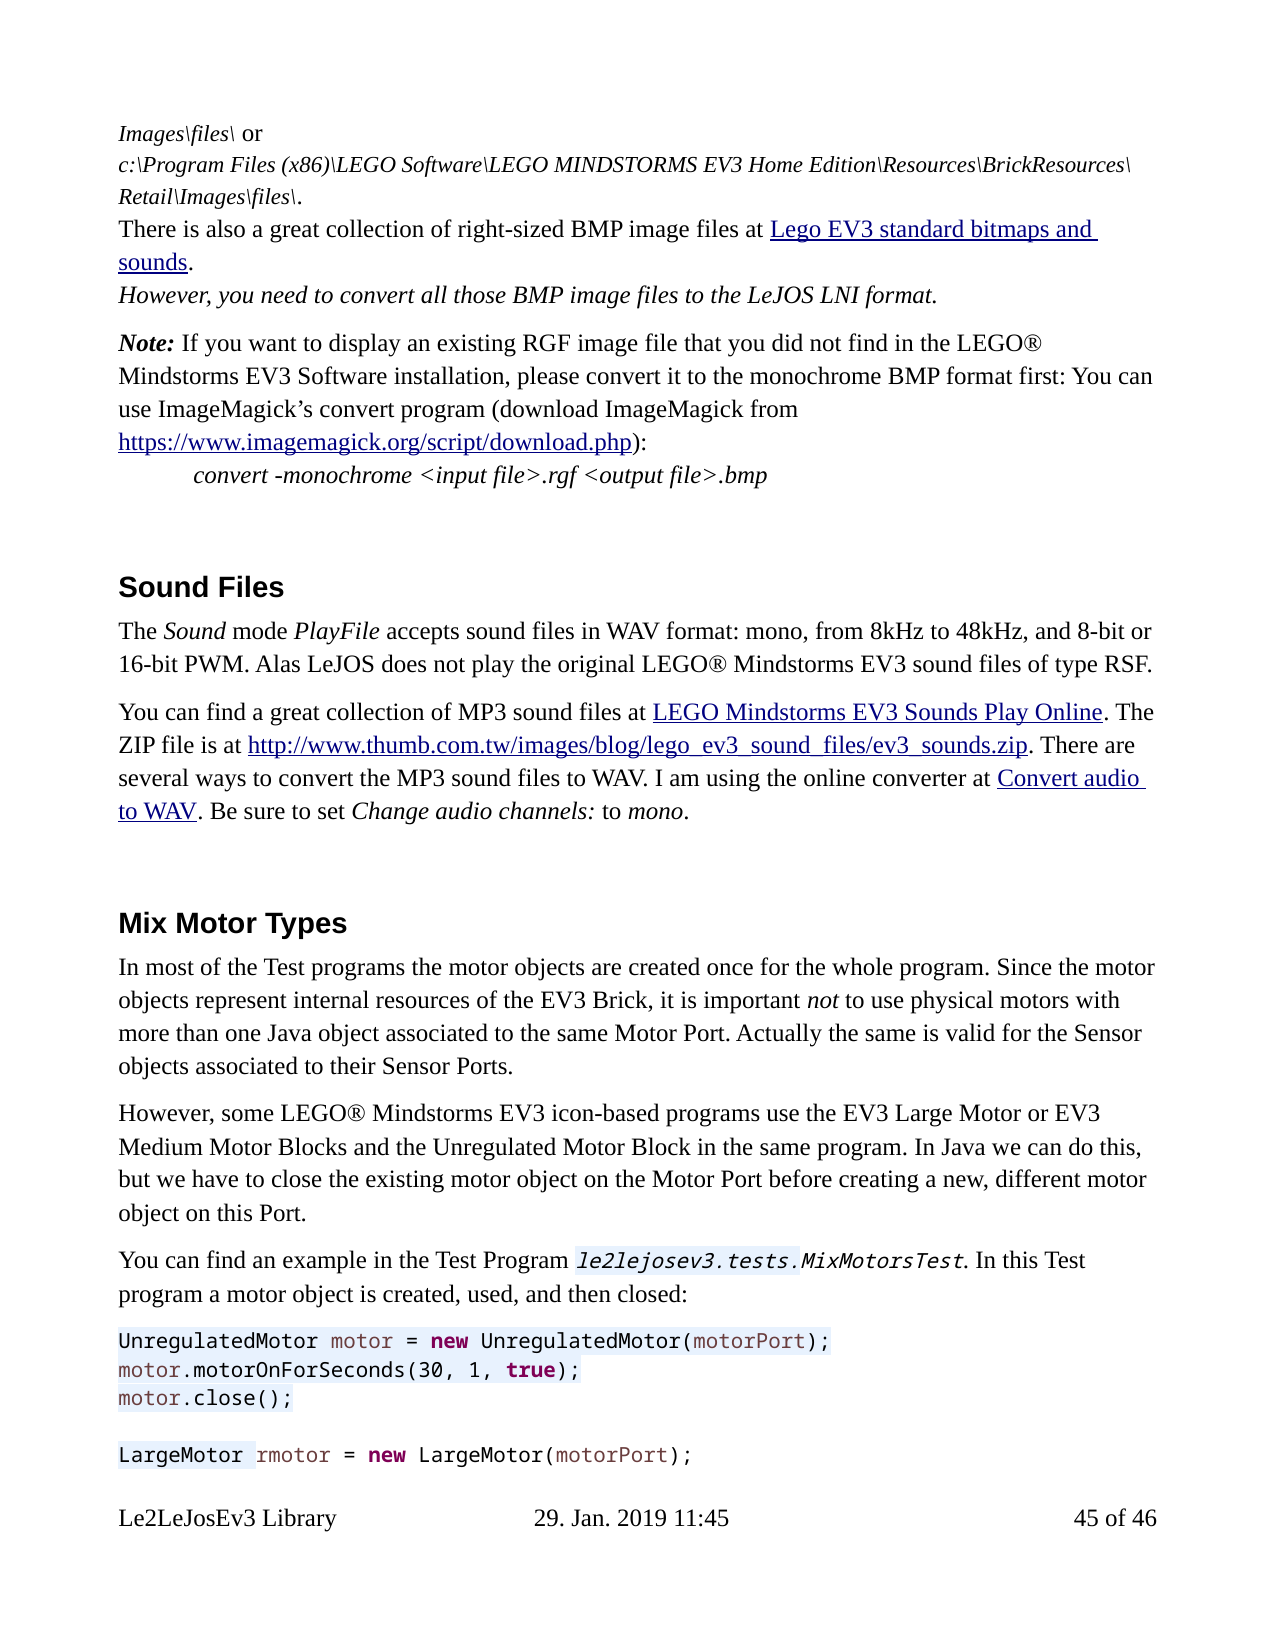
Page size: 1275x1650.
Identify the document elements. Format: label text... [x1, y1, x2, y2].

text Images\files\ or c:\Program Files (x86)\LEGO Software\LEGO MINDSTORMS EV3 Home Edition\Resources\BrickResources\Retail\Images\files\. There is also a great collection of right-sized BMP image files at Lego EV3 standard bitmaps and sounds. However, you need to convert all those BMP image files to the LeJOS LNI format. [118, 118, 1157, 309]
subtitle Mix Motor Types [118, 906, 1157, 939]
text In most of the Test programs the motor objects are created once for the whole program. Since the motor objects represent internal resources of the EV3 Brick, it is important not to use physical motors with more than one Java object associated to the same Motor Port. Actually the same is valid for the Sensor objects associated to their Sensor Ports. [118, 952, 1157, 1080]
text The Sound mode PlayFile accepts sound files in WAV format: mono, from 8kHz to 48kHz, and 8-bit or 16-bit PWM. Alas LeJOS does not play the original LEGO® Mindstorms EV3 sound files of type RSF. [118, 616, 1157, 678]
text However, some LEGO® Mindstorms EV3 icon-based programs use the EV3 Large Motor or EV3 Medium Motor Blocks and the Unregulated Motor Block in the same program. In Java we can do this, but we have to close the existing motor object on the Motor Port before creating a new, different motor object on this Port. [118, 1098, 1157, 1226]
text You can find an example in the Test Program le2lejosev3.tests.MixMotorsTest. In this Test program a motor object is created, used, and then closed: [118, 1245, 1157, 1308]
text You can find a great collection of MP3 sound files at LEGO Mindstorms EV3 Sounds Play Online. The ZIP file is at http://www.thumb.com.tw/images/blog/lego_ev3_sound_files/ev3_sounds.zip. There are several ways to convert the MP3 sound files to WAV. I am using the online converter at Convert audio to WAV. Be sure to set Change audio channels: to mono. [118, 697, 1157, 824]
text UnregulatedMotor motor = new UnregulatedMotor(motorPort); motor.motorOnForSeconds(30, 1, true); motor.close(); [118, 1327, 1157, 1441]
text Note: If you want to display an existing RGF image file that you did not find in the LEGO® Mindstorms EV3 Software installation, please convert it to the monochrome BMP format first: You can use ImageMagick’s convert program (download ImageMagick from https://www.imagemagick.org/script/download.php): convert -monochrome <input file>.rgf <output file>.bmp [118, 328, 1157, 489]
subtitle Sound Files [118, 570, 1157, 604]
text LargeMotor rmotor = new LargeMotor(motorPort); [118, 1441, 1157, 1469]
